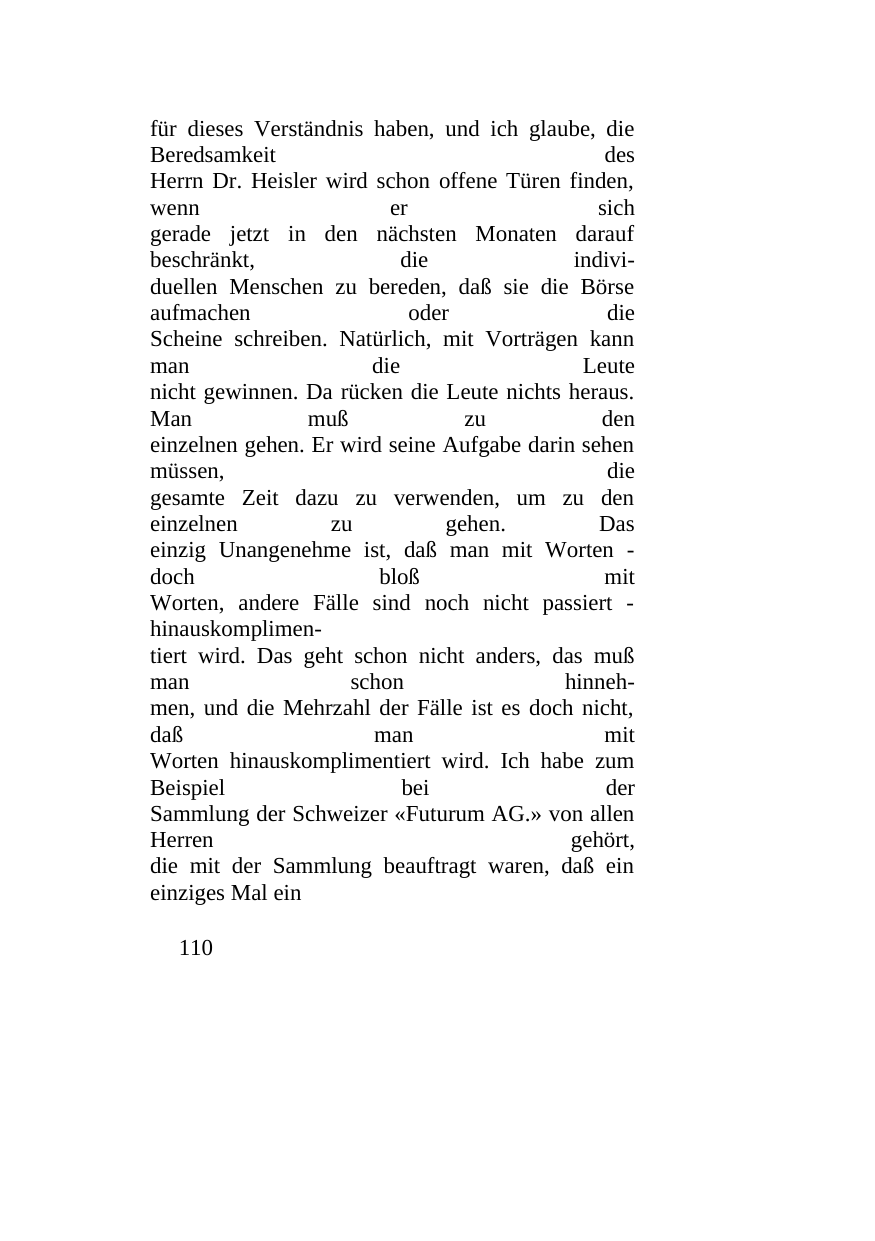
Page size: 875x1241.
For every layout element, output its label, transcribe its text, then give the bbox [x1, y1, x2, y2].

text 110 [178, 934, 635, 961]
text für dieses Verständnis haben, und ich glaube, die Beredsamkeit des Herrn Dr. Heisler wird schon offene Türen finden, wenn er sich gerade jetzt in den nächsten Monaten darauf beschränkt, die indivi- duellen Menschen zu bereden, daß sie die Börse aufmachen oder die Scheine schreiben. Natürlich, mit Vorträgen kann man die Leute nicht gewinnen. Da rücken die Leute nichts heraus. Man muß zu den einzelnen gehen. Er wird seine Aufgabe darin sehen müssen, die gesamte Zeit dazu zu verwenden, um zu den einzelnen zu gehen. Das einzig Unangenehme ist, daß man mit Worten - doch bloß mit Worten, andere Fälle sind noch nicht passiert - hinauskomplimen- tiert wird. Das geht schon nicht anders, das muß man schon hinneh- men, und die Mehrzahl der Fälle ist es doch nicht, daß man mit Worten hinauskomplimentiert wird. Ich habe zum Beispiel bei der Sammlung der Schweizer «Futurum AG.» von allen Herren gehört, die mit der Sammlung beauftragt waren, daß ein einziges Mal ein [150, 115, 635, 905]
